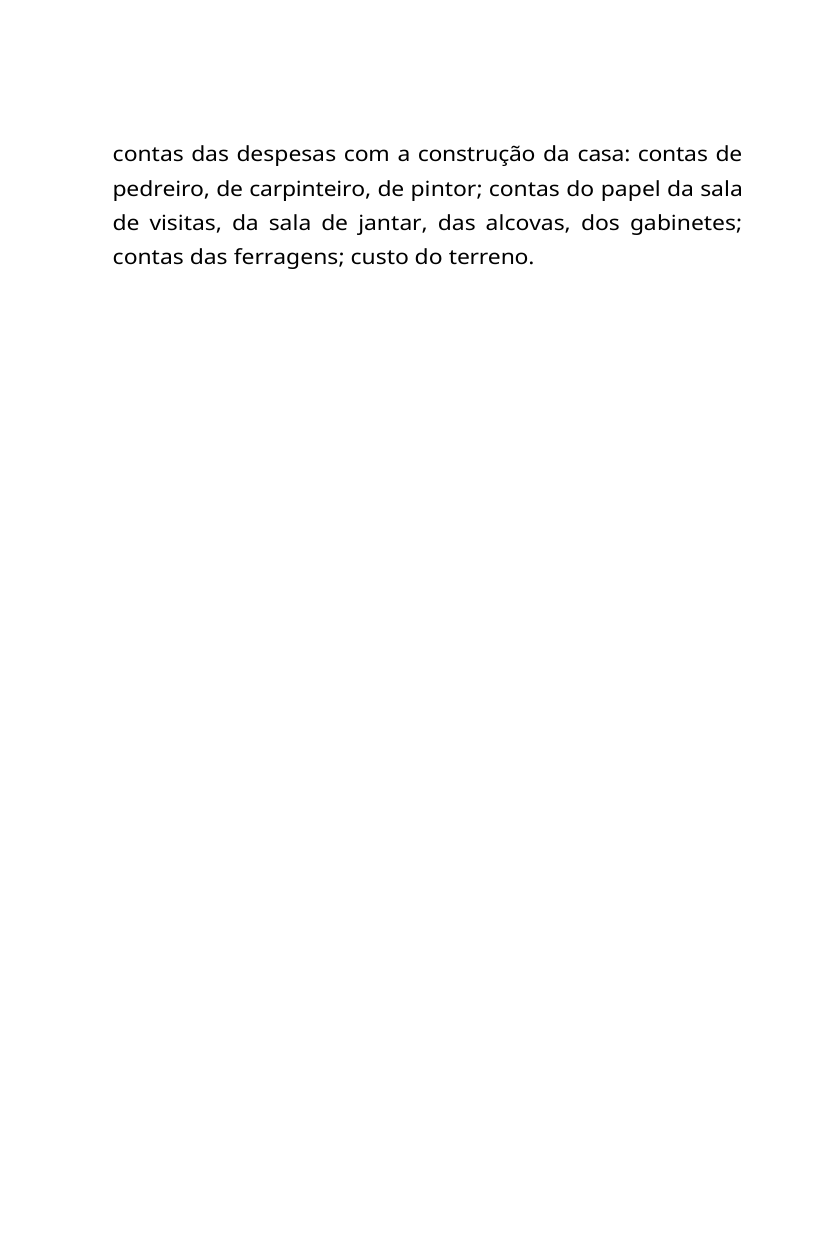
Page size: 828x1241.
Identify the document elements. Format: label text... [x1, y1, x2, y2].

text contas das despesas com a construção da casa: contas de pedreiro, de carpinteiro, de pintor; contas do papel da sala de visitas, da sala de jantar, das alcovas, dos gabinetes; contas das ferragens; custo do terreno. [112, 139, 743, 270]
